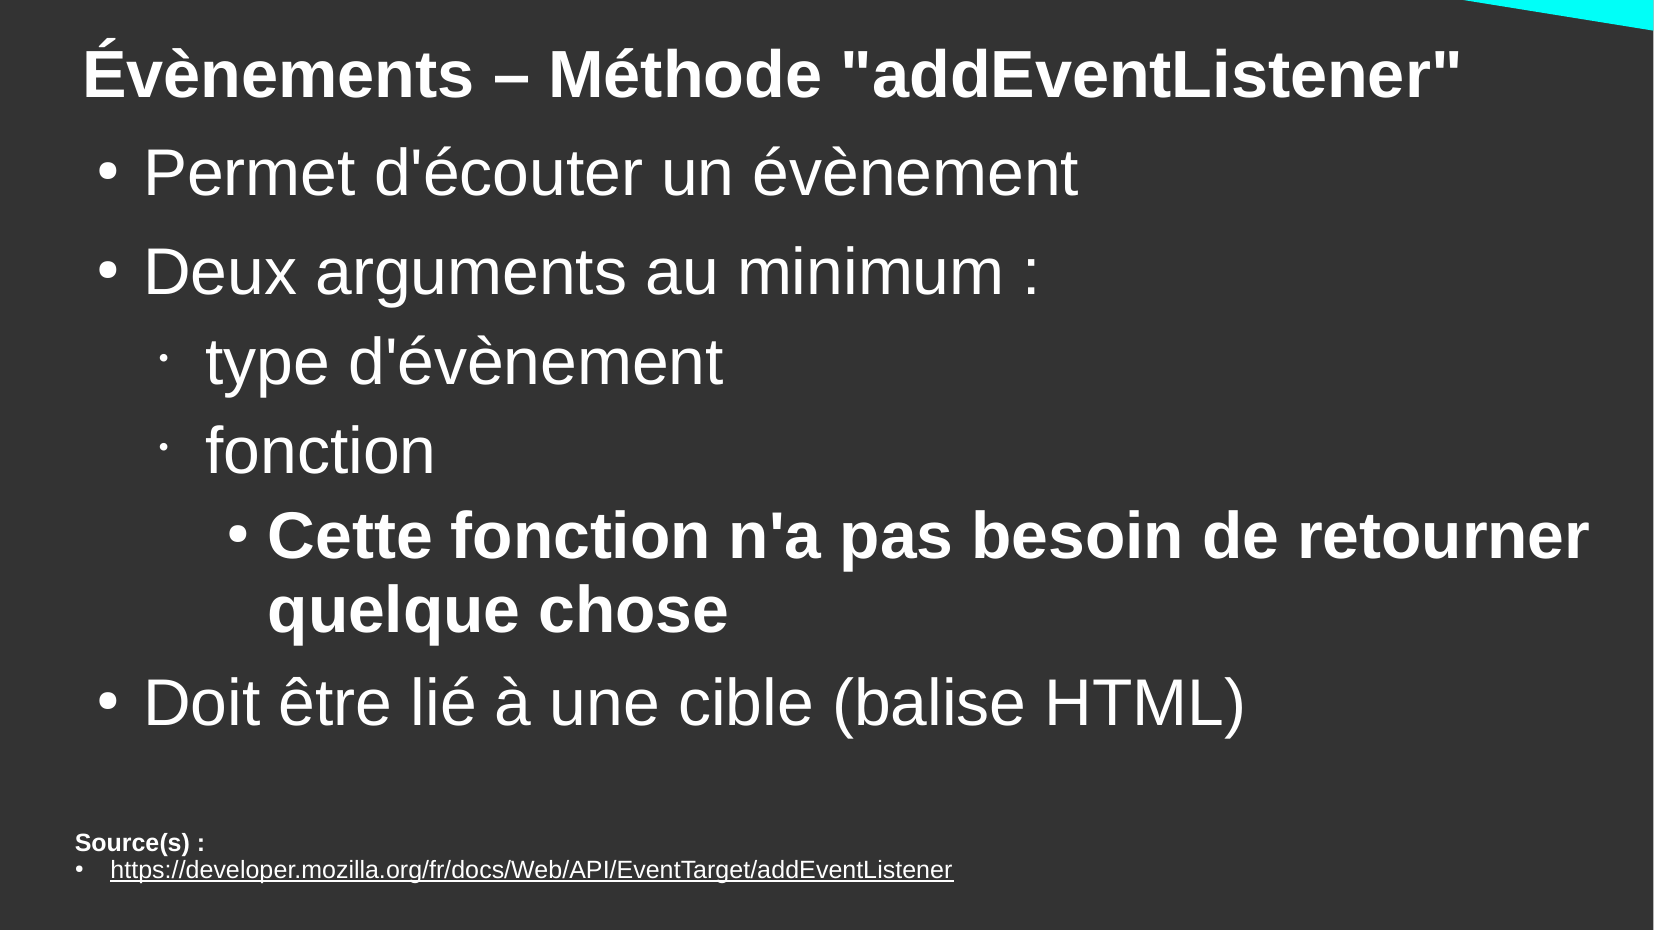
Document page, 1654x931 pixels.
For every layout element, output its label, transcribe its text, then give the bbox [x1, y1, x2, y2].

list Permet d'écouter un évènement Deux arguments au minimum : type d'évènement fonction Cette fonction n'a pas besoin de retourner quelque chose Doit être lié à une cible (balise HTML) [80, 135, 1620, 745]
text_box Source(s) : https://developer.mozilla.org/fr/docs/Web/API/EventTarget/addEventListener [60, 820, 1583, 892]
title Évènements – Méthode "addEventListener" [82, 37, 1571, 114]
text_box [1463, 0, 1654, 31]
